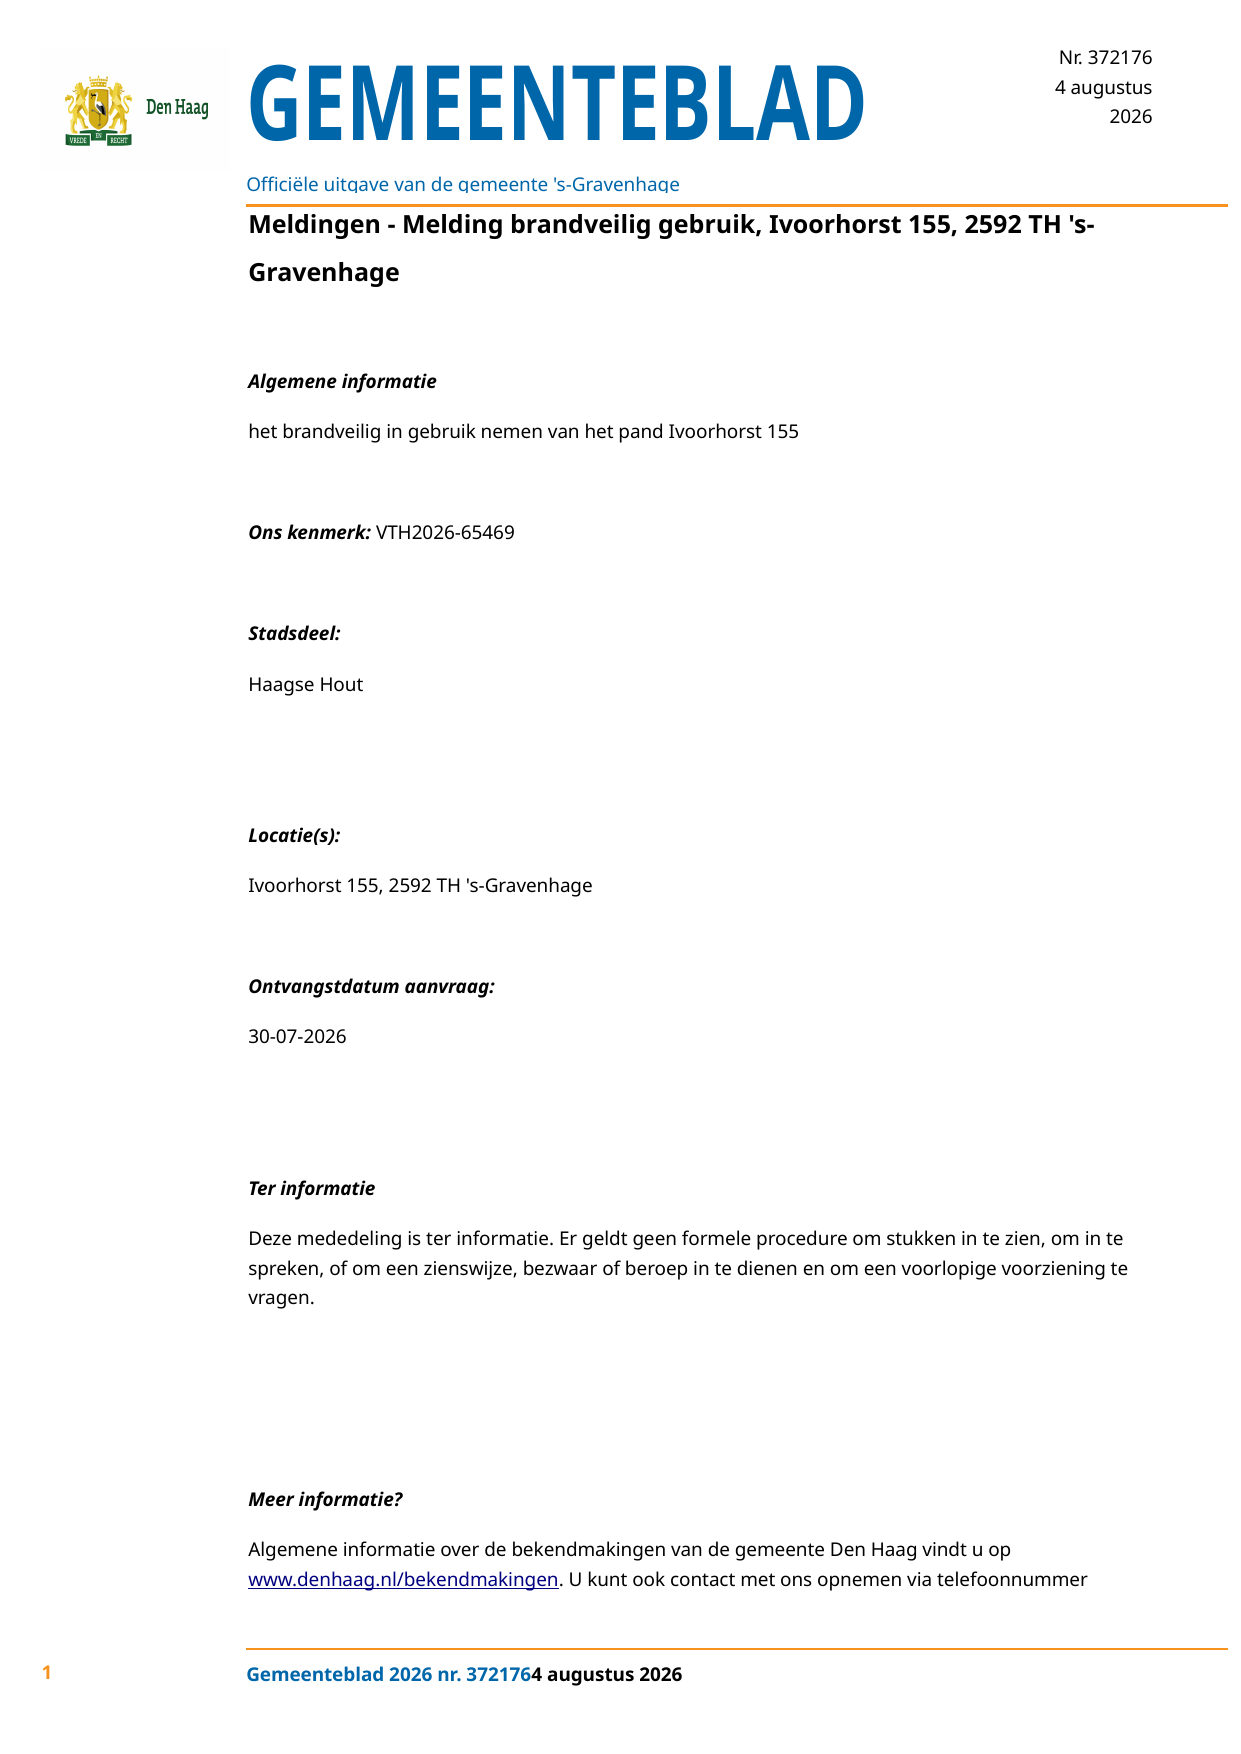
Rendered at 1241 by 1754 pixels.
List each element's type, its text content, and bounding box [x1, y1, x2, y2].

text 30-07-2026 [248, 1024, 1152, 1049]
text Ontvangstdatum aanvraag: [248, 973, 1152, 999]
text Stadsdeel: [248, 620, 1152, 646]
text Meer informatie? [248, 1486, 1152, 1512]
text Ter informatie [248, 1175, 1152, 1201]
text Locatie(s): [248, 822, 1152, 848]
text Algemene informatie [248, 368, 1152, 394]
text Ivoorhorst 155, 2592 TH 's-Gravenhage [248, 872, 1152, 898]
text Deze mededeling is ter informatie. Er geldt geen formele procedure om stukken in te zien, om in te spreken, of om een zienswijze, bezwaar of beroep in te dienen en om een voorlopige voorziening te vragen. [248, 1225, 1152, 1310]
text Ons kenmerk: VTH2026-65469 [248, 519, 1152, 545]
text Algemene informatie over de bekendmakingen van de gemeente Den Haag vindt u op www.denhaag.nl/bekendmakingen. U kunt ook contact met ons opnemen via telefoonnummer [248, 1537, 1152, 1592]
text het brandveilig in gebruik nemen van het pand Ivoorhorst 155 [248, 419, 1152, 444]
text Meldingen - Melding brandveilig gebruik, Ivoorhorst 155, 2592 TH 's-Gravenhage [248, 207, 1152, 288]
picture [41, 47, 231, 172]
text Haagse Hout [248, 671, 1152, 697]
